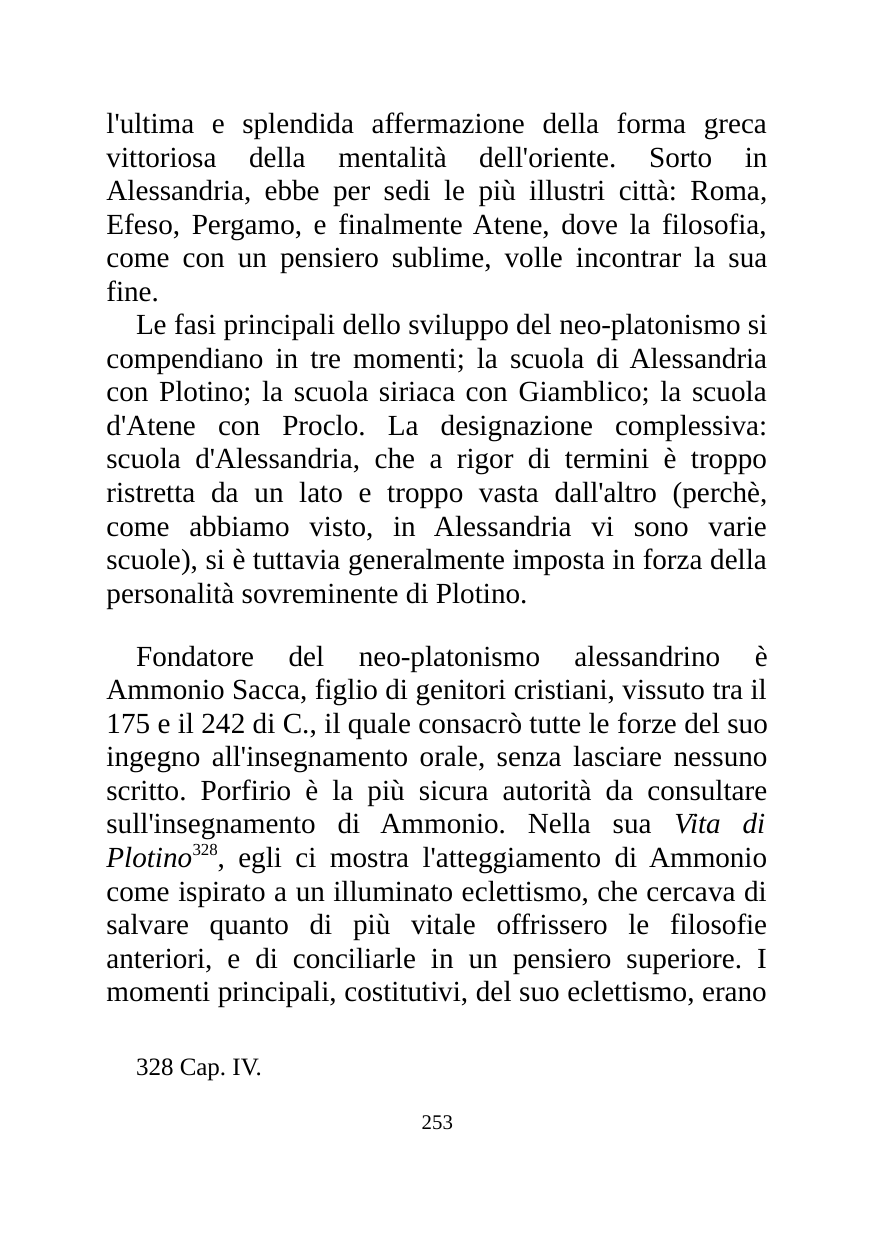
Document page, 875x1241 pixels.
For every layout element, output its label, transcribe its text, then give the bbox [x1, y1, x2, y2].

text Fondatore del neo-platonismo alessandrino è Ammonio Sacca, figlio di genitori cristiani, vissuto tra il 175 e il 242 di C., il quale consacrò tutte le forze del suo ingegno all'insegnamento orale, senza lasciare nessuno scritto. Porfirio è la più sicura autorità da consultare sull'insegnamento di Ammonio. Nella sua Vita di Plotino, egli ci mostra l'atteggiamento di Ammonio come ispirato a un illuminato eclettismo, che cercava di salvare quanto di più vitale offrissero le filosofie anteriori, e di conciliarle in un pensiero superiore. I momenti principali, costitutivi, del suo eclettismo, erano [106, 639, 768, 1008]
text Cap. IV. [106, 1052, 768, 1080]
text l'ultima e splendida affermazione della forma greca vittoriosa della mentalità dell'oriente. Sorto in Alessandria, ebbe per sedi le più illustri città: Roma, Efeso, Pergamo, e finalmente Atene, dove la filosofia, come con un pensiero sublime, volle incontrar la sua fine. [106, 106, 768, 307]
text Le fasi principali dello sviluppo del neo-platonismo si compendiano in tre momenti; la scuola di Alessandria con Plotino; la scuola siriaca con Giamblico; la scuola d'Atene con Proclo. La designazione complessiva: scuola d'Alessandria, che a rigor di termini è troppo ristretta da un lato e troppo vasta dall'altro (perchè, come abbiamo visto, in Alessandria vi sono varie scuole), si è tuttavia generalmente imposta in forza della personalità sovreminente di Plotino. [106, 307, 768, 609]
